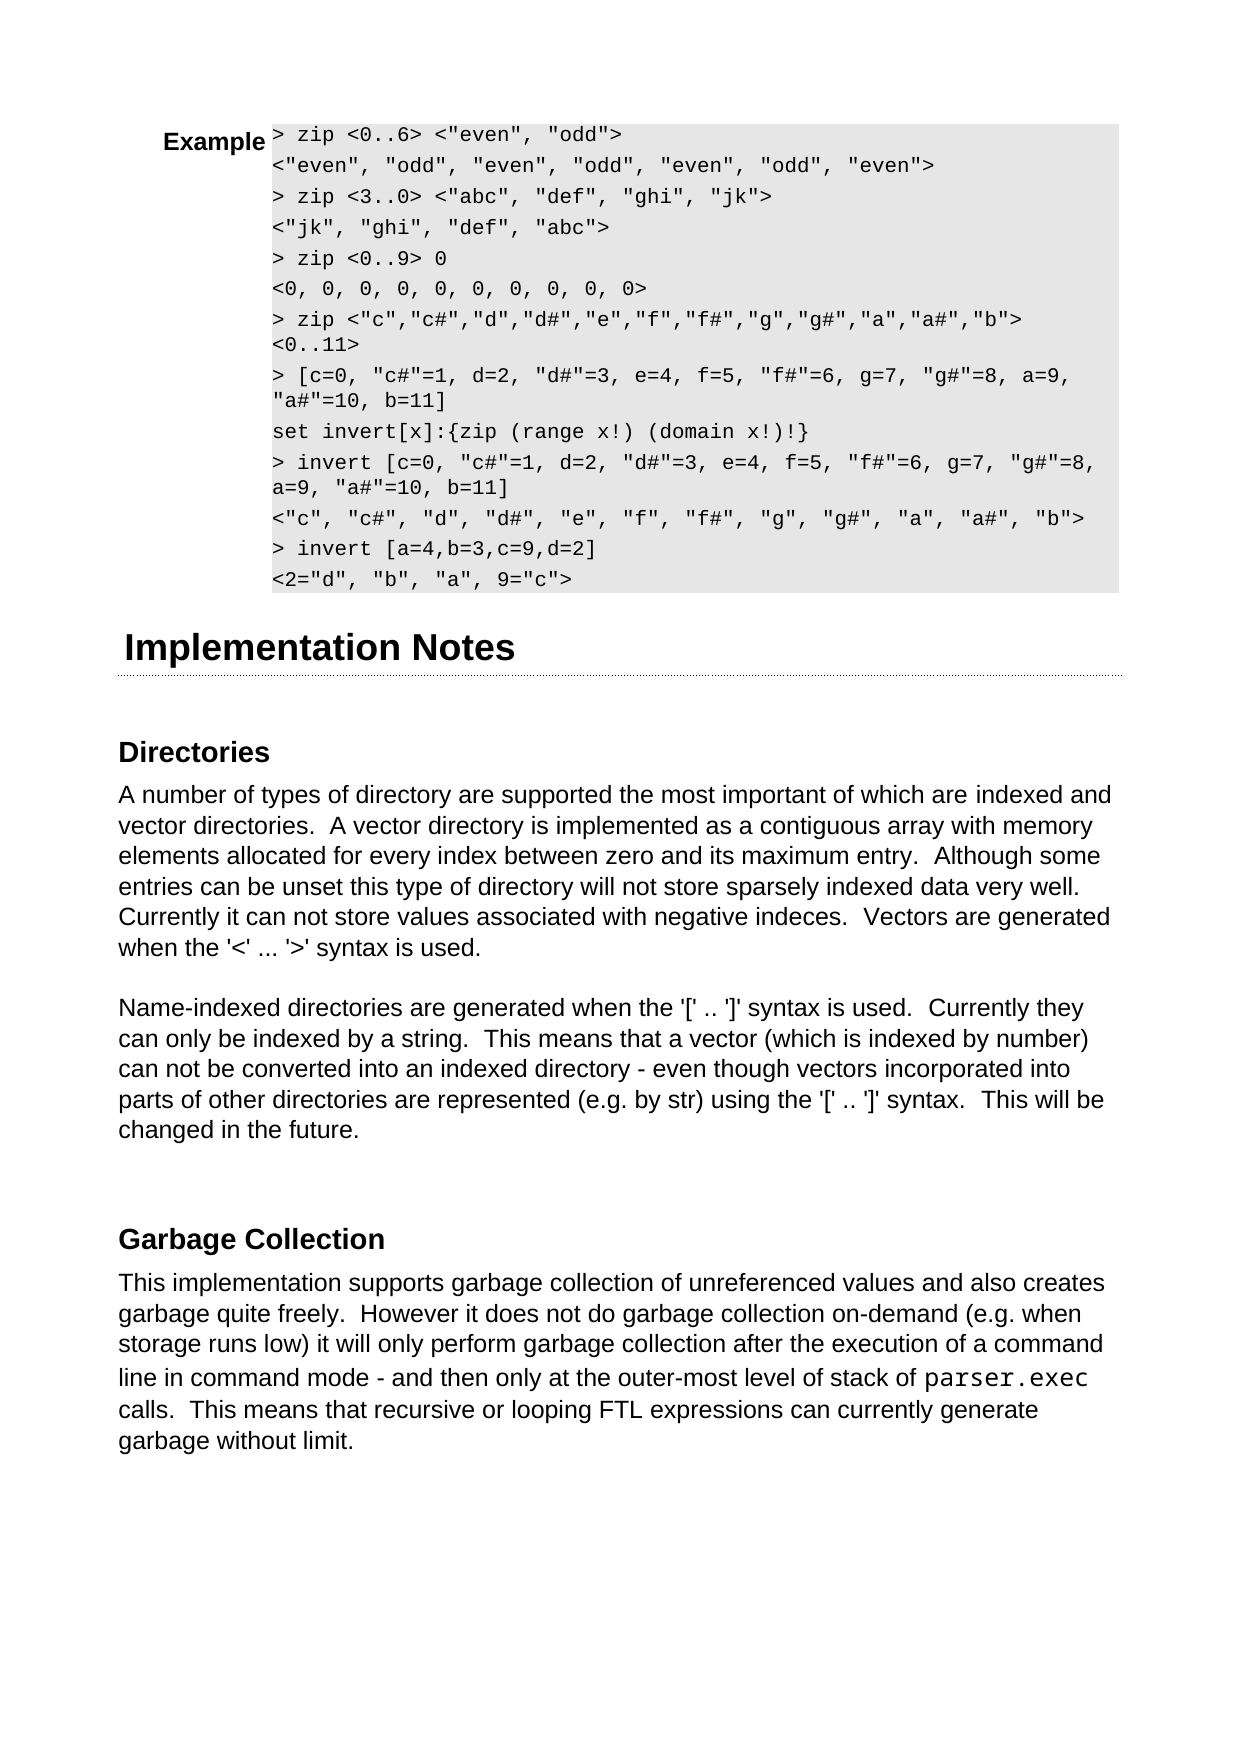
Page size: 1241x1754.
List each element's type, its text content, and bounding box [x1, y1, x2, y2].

text A number of types of directory are supported the most important of which are indexed and vector directories. A vector directory is implemented as a contiguous array with memory elements allocated for every index between zero and its maximum entry. Although some entries can be unset this type of directory will not store sparsely indexed data very well. Currently it can not store values associated with negative indeces. Vectors are generated when the '<' ... '>' syntax is used. Name-indexed directories are generated when the '[' .. ']' syntax is used. Currently they can only be indexed by a string. This means that a vector (which is indexed by number) can not be converted into an indexed directory - even though vectors incorporated into parts of other directories are represented (e.g. by str) using the '[' .. ']' syntax. This will be changed in the future. [118, 781, 1122, 1144]
text This implementation supports garbage collection of unreferenced values and also creates garbage quite freely. However it does not do garbage collection on-demand (e.g. when storage runs low) it will only perform garbage collection after the execution of a command line in command mode - and then only at the outer-most level of stack of parser.exec calls. This means that recursive or looping FTL expressions can currently generate garbage without limit. [118, 1268, 1122, 1455]
subtitle Directories [118, 734, 1122, 768]
table_cell > zip <0..6> <"even", "odd"> <"even", "odd", "even", "odd", "even", "odd", "even"> > zip <3..0> <"abc", "def", "ghi", "jk"> <"jk", "ghi", "def", "abc"> > zip <0..9> 0 <0, 0, 0, 0, 0, 0, 0, 0, 0, 0> > zip <"c","c#","d","d#","e","f","f#","g","g#","a","a#","b"> <0..11> > [c=0, "c#"=1, d=2, "d#"=3, e=4, f=5, "f#"=6, g=7, "g#"=8, a=9, "a#"=10, b=11] set invert[x]:{zip (range x!) (domain x!)!} > invert [c=0, "c#"=1, d=2, "d#"=3, e=4, f=5, "f#"=6, g=7, "g#"=8, a=9, "a#"=10, b=11] <"c", "c#", "d", "d#", "e", "f", "f#", "g", "g#", "a", "a#", "b"> > invert [a=4,b=3,c=9,d=2] <2="d", "b", "a", 9="c"> [269, 118, 1122, 599]
table_cell Example [118, 118, 269, 599]
subtitle Implementation Notes [118, 620, 1122, 675]
subtitle Garbage Collection [118, 1222, 1122, 1256]
